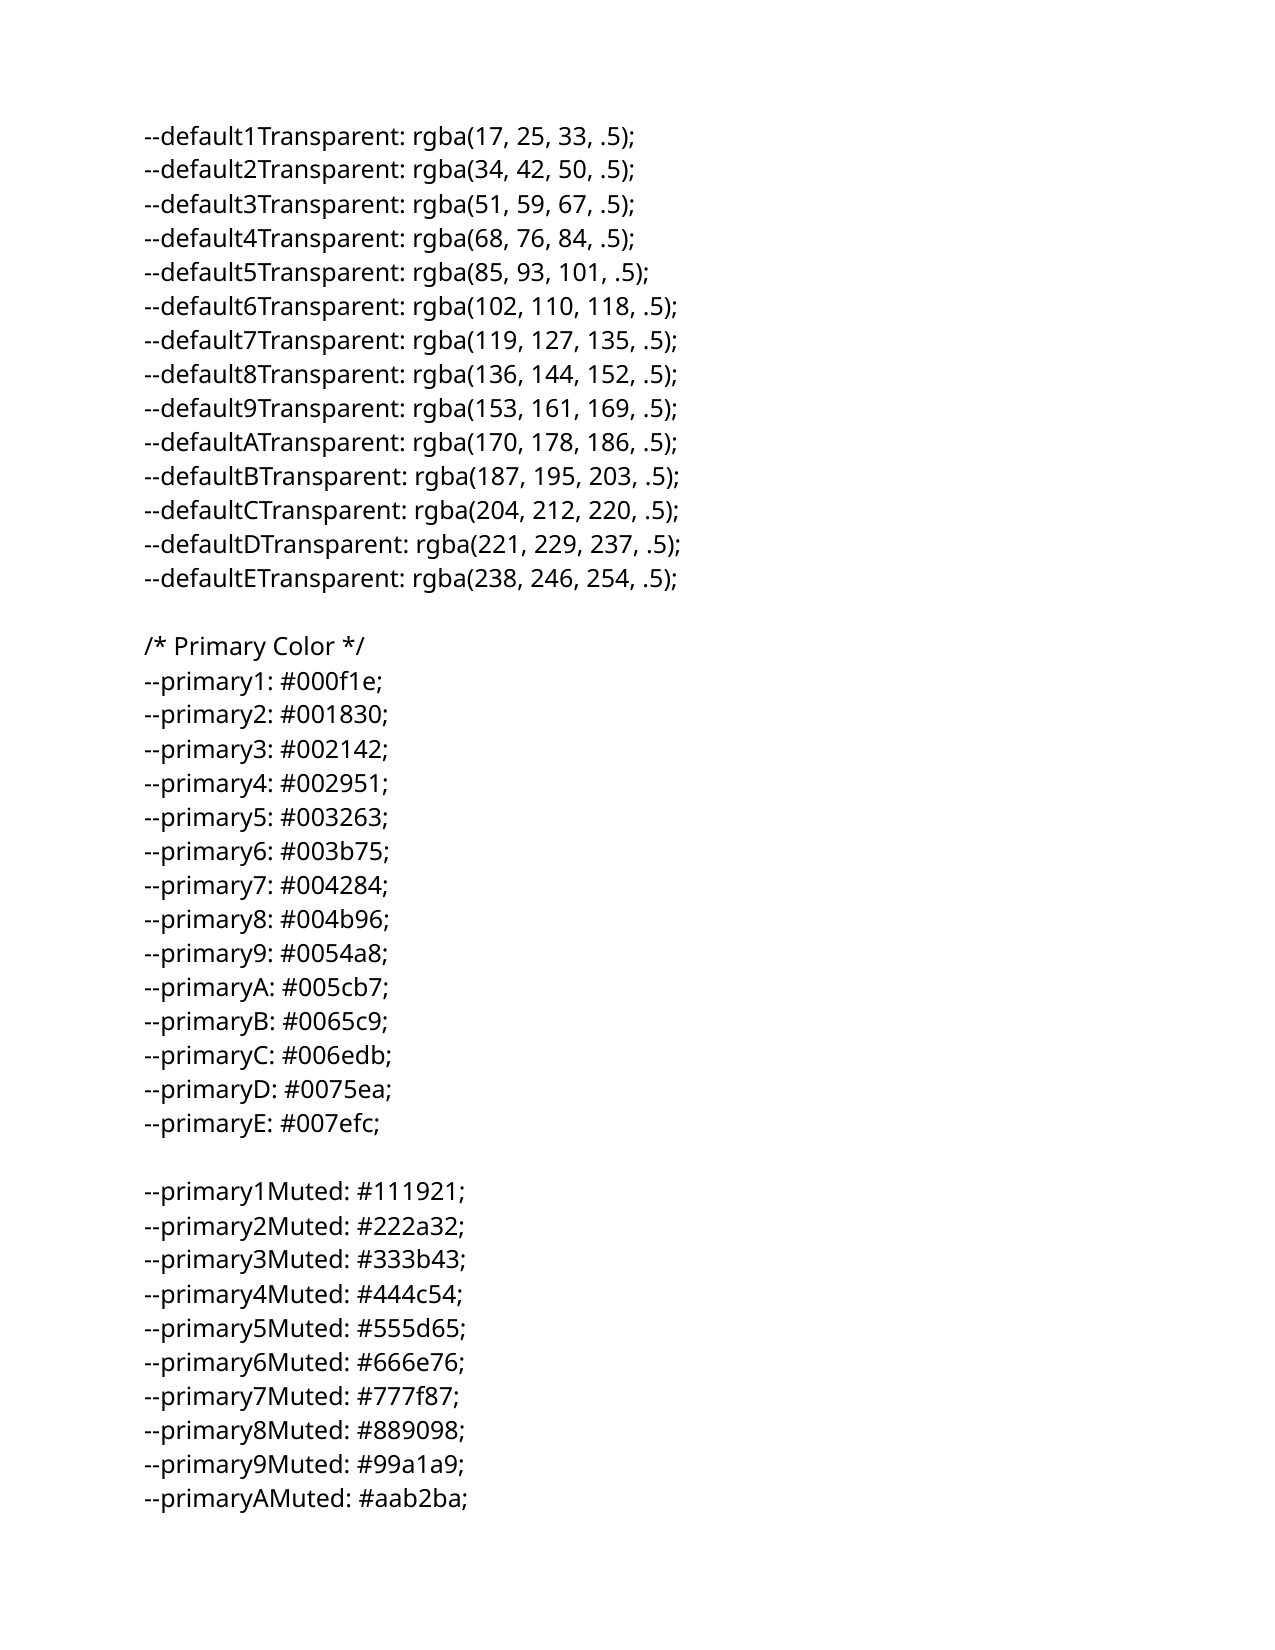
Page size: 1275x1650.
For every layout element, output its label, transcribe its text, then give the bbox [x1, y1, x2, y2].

text --default2Transparent: rgba(34, 42, 50, .5); [118, 152, 1157, 186]
text --primary7Muted: #777f87; [118, 1378, 1157, 1412]
text --primary9: #0054a8; [118, 936, 1157, 970]
text --defaultATransparent: rgba(170, 178, 186, .5); [118, 425, 1157, 459]
text --primary2: #001830; [118, 697, 1157, 731]
text --default1Transparent: rgba(17, 25, 33, .5); [118, 118, 1157, 152]
text --defaultETransparent: rgba(238, 246, 254, .5); [118, 561, 1157, 595]
text --primaryC: #006edb; [118, 1038, 1157, 1072]
text --defaultBTransparent: rgba(187, 195, 203, .5); [118, 459, 1157, 493]
text --primaryE: #007efc; [118, 1106, 1157, 1140]
text --primary1: #000f1e; [118, 663, 1157, 697]
text --primary5: #003263; [118, 799, 1157, 833]
text --primary8: #004b96; [118, 902, 1157, 936]
text /* Primary Color */ [118, 629, 1157, 663]
text --primaryAMuted: #aab2ba; [118, 1481, 1157, 1515]
text --primaryD: #0075ea; [118, 1072, 1157, 1106]
text --default7Transparent: rgba(119, 127, 135, .5); [118, 322, 1157, 357]
text --primary2Muted: #222a32; [118, 1208, 1157, 1242]
text --primary7: #004284; [118, 867, 1157, 902]
text --default3Transparent: rgba(51, 59, 67, .5); [118, 186, 1157, 220]
text --primary1Muted: #111921; [118, 1174, 1157, 1208]
text --primary8Muted: #889098; [118, 1412, 1157, 1447]
text --primary5Muted: #555d65; [118, 1310, 1157, 1344]
text --primary6Muted: #666e76; [118, 1344, 1157, 1378]
text --default9Transparent: rgba(153, 161, 169, .5); [118, 391, 1157, 425]
text --primary4: #002951; [118, 765, 1157, 799]
text --primary6: #003b75; [118, 833, 1157, 867]
text --primary4Muted: #444c54; [118, 1276, 1157, 1310]
text --defaultDTransparent: rgba(221, 229, 237, .5); [118, 527, 1157, 561]
text --default6Transparent: rgba(102, 110, 118, .5); [118, 288, 1157, 322]
text --defaultCTransparent: rgba(204, 212, 220, .5); [118, 493, 1157, 527]
text --primary9Muted: #99a1a9; [118, 1447, 1157, 1481]
text --primary3Muted: #333b43; [118, 1242, 1157, 1276]
text --primaryA: #005cb7; [118, 970, 1157, 1004]
text --primary3: #002142; [118, 731, 1157, 765]
text --default8Transparent: rgba(136, 144, 152, .5); [118, 357, 1157, 391]
text --default4Transparent: rgba(68, 76, 84, .5); [118, 220, 1157, 254]
text --primaryB: #0065c9; [118, 1004, 1157, 1038]
text --default5Transparent: rgba(85, 93, 101, .5); [118, 254, 1157, 288]
